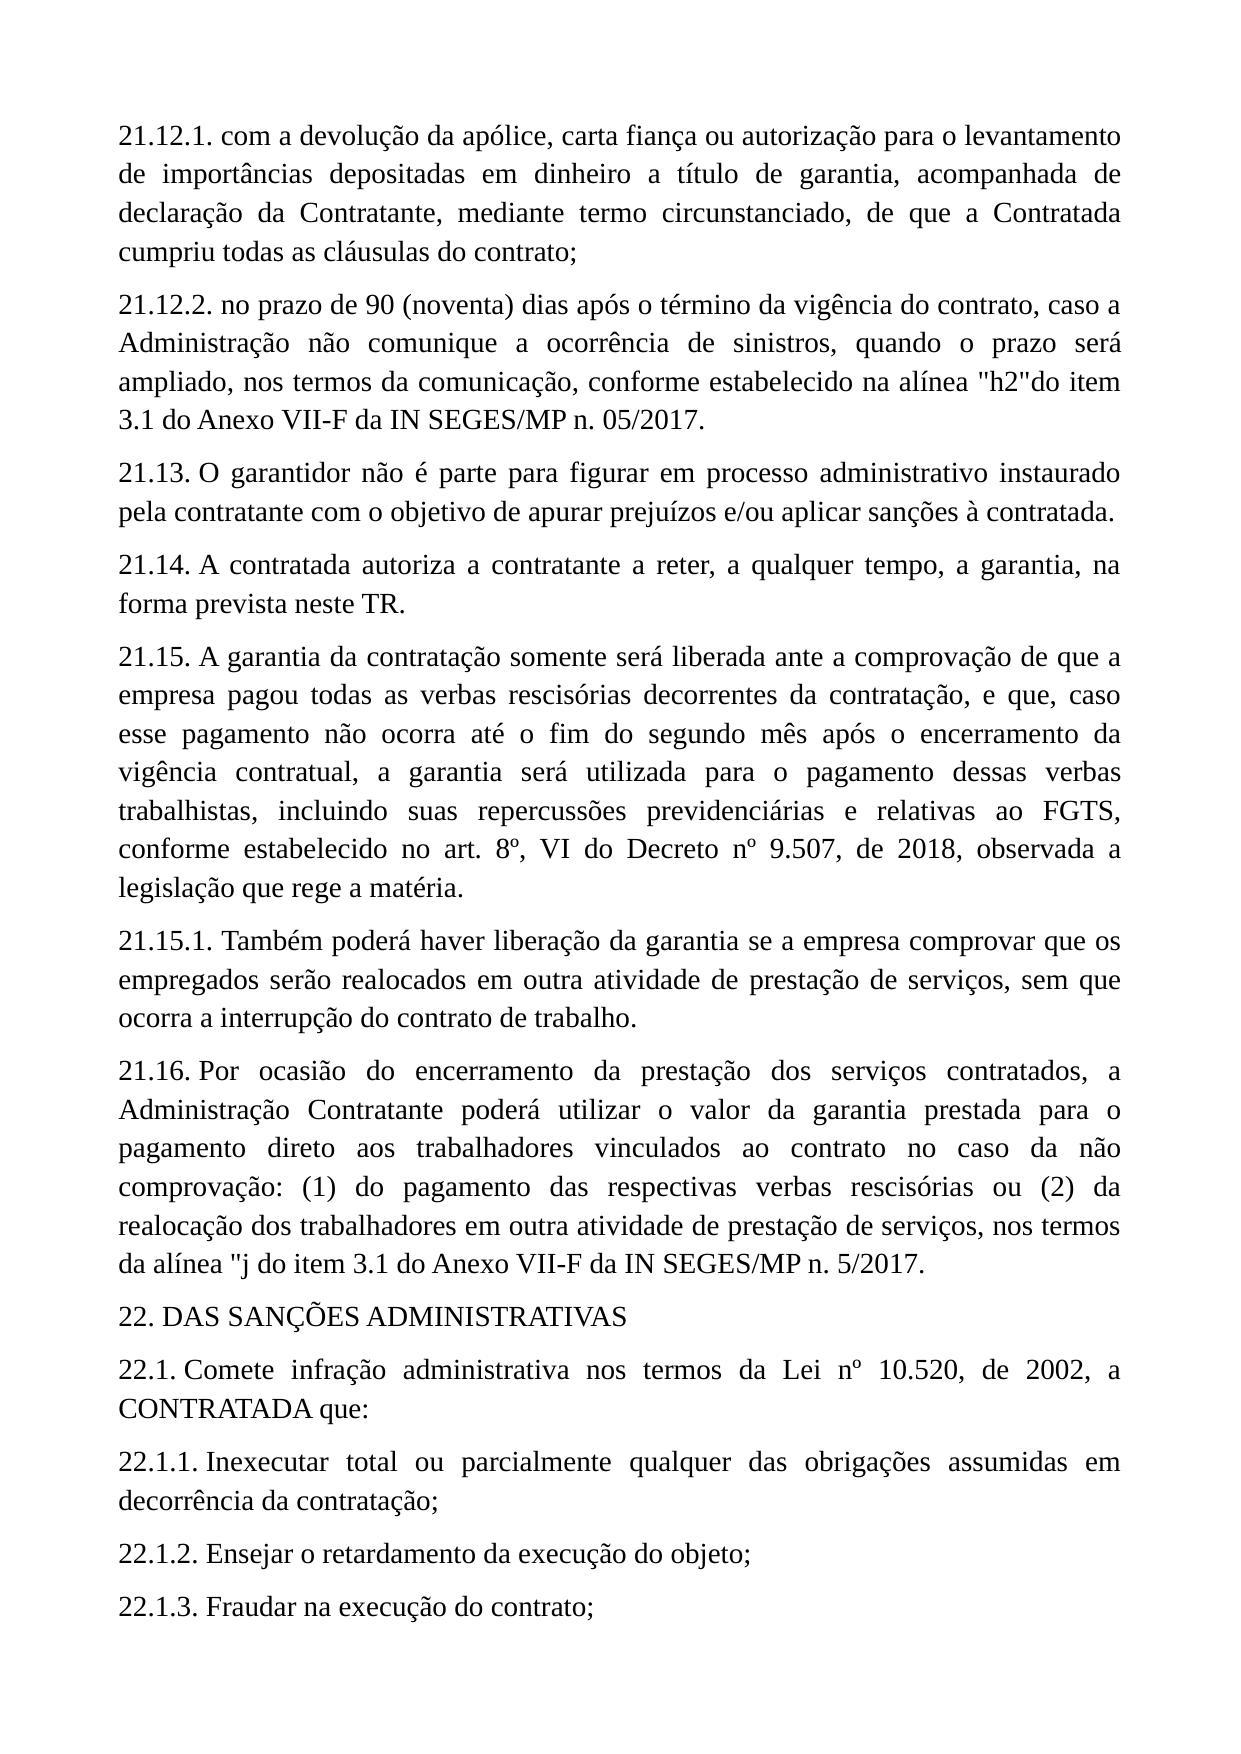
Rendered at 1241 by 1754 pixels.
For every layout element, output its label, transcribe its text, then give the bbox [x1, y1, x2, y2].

text 21.15. A garantia da contratação somente será liberada ante a comprovação de que a empresa pagou todas as verbas rescisórias decorrentes da contratação, e que, caso esse pagamento não ocorra até o fim do segundo mês após o encerramento da vigência contratual, a garantia será utilizada para o pagamento dessas verbas trabalhistas, incluindo suas repercussões previdenciárias e relativas ao FGTS, conforme estabelecido no art. 8º, VI do Decreto nº 9.507, de 2018, observada a legislação que rege a matéria. [118, 639, 1122, 904]
text 21.14. A contratada autoriza a contratante a reter, a qualquer tempo, a garantia, na forma prevista neste TR. [118, 547, 1122, 619]
text 22.1.3. Fraudar na execução do contrato; [118, 1589, 1122, 1622]
text 22.1. Comete infração administrativa nos termos da Lei nº 10.520, de 2002, a CONTRATADA que: [118, 1352, 1122, 1424]
text 22. DAS SANÇÕES ADMINISTRATIVAS [118, 1299, 1122, 1333]
text 21.12.1. com a devolução da apólice, carta fiança ou autorização para o levantamento de importâncias depositadas em dinheiro a título de garantia, acompanhada de declaração da Contratante, mediante termo circunstanciado, de que a Contratada cumpriu todas as cláusulas do contrato; [118, 118, 1122, 267]
text 22.1.1. Inexecutar total ou parcialmente qualquer das obrigações assumidas em decorrência da contratação; [118, 1444, 1122, 1516]
text 22.1.2. Ensejar o retardamento da execução do objeto; [118, 1536, 1122, 1569]
text 21.12.2. no prazo de 90 (noventa) dias após o término da vigência do contrato, caso a Administração não comunique a ocorrência de sinistros, quando o prazo será ampliado, nos termos da comunicação, conforme estabelecido na alínea "h2"do item 3.1 do Anexo VII-F da IN SEGES/MP n. 05/2017. [118, 287, 1122, 436]
text 21.15.1. Também poderá haver liberação da garantia se a empresa comprovar que os empregados serão realocados em outra atividade de prestação de serviços, sem que ocorra a interrupção do contrato de trabalho. [118, 923, 1122, 1034]
text 21.16. Por ocasião do encerramento da prestação dos serviços contratados, a Administração Contratante poderá utilizar o valor da garantia prestada para o pagamento direto aos trabalhadores vinculados ao contrato no caso da não comprovação: (1) do pagamento das respectivas verbas rescisórias ou (2) da realocação dos trabalhadores em outra atividade de prestação de serviços, nos termos da alínea "j do item 3.1 do Anexo VII-F da IN SEGES/MP n. 5/2017. [118, 1053, 1122, 1280]
text 21.13. O garantidor não é parte para figurar em processo administrativo instaurado pela contratante com o objetivo de apurar prejuízos e/ou aplicar sanções à contratada. [118, 456, 1122, 528]
